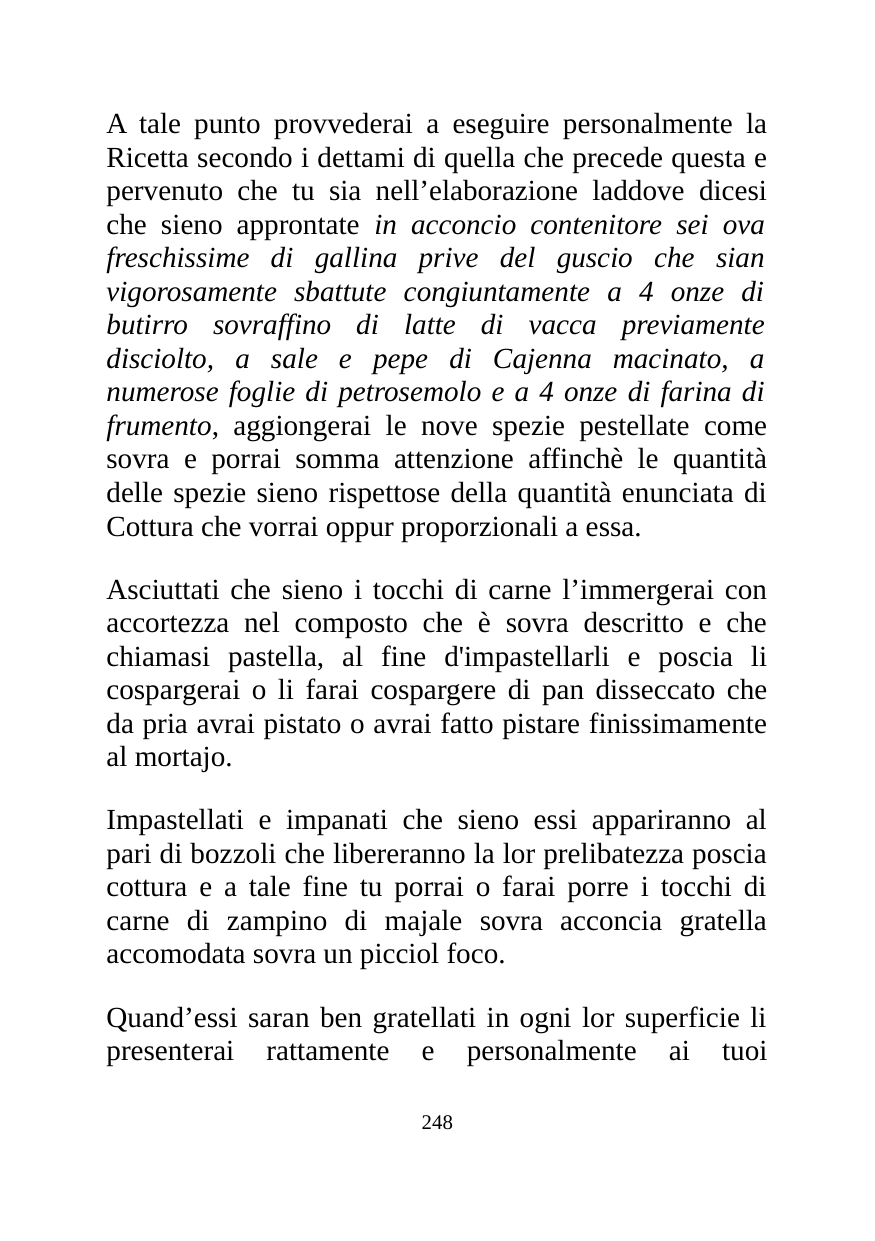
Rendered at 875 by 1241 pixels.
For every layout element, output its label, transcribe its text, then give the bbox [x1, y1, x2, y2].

text Quand’essi saran ben gratellati in ogni lor superficie li presenterai rattamente e personalmente ai tuoi [106, 1000, 768, 1067]
text Impastellati e impanati che sieno essi appariranno al pari di bozzoli che libereranno la lor prelibatezza poscia cottura e a tale fine tu porrai o farai porre i tocchi di carne di zampino di majale sovra acconcia gratella accomodata sovra un picciol foco. [106, 802, 768, 970]
text Asciuttati che sieno i tocchi di carne l’immergerai con accortezza nel composto che è sovra descritto e che chiamasi pastella, al fine d'impastellarli e poscia li cospargerai o li farai cospargere di pan disseccato che da pria avrai pistato o avrai fatto pistare finissimamente al mortajo. [106, 572, 768, 773]
text A tale punto provvederai a eseguire personalmente la Ricetta secondo i dettami di quella che precede questa e pervenuto che tu sia nell’elaborazione laddove dicesi che sieno approntate in acconcio contenitore sei ova freschissime di gallina prive del guscio che sian vigorosamente sbattute congiuntamente a 4 onze di butirro sovraffino di latte di vacca previamente disciolto, a sale e pepe di Cajenna macinato, a numerose foglie di petrosemolo e a 4 onze di farina di frumento, aggiongerai le nove spezie pestellate come sovra e porrai somma attenzione affinchè le quantità delle spezie sieno rispettose della quantità enunciata di Cottura che vorrai oppur proporzionali a essa. [106, 106, 768, 542]
